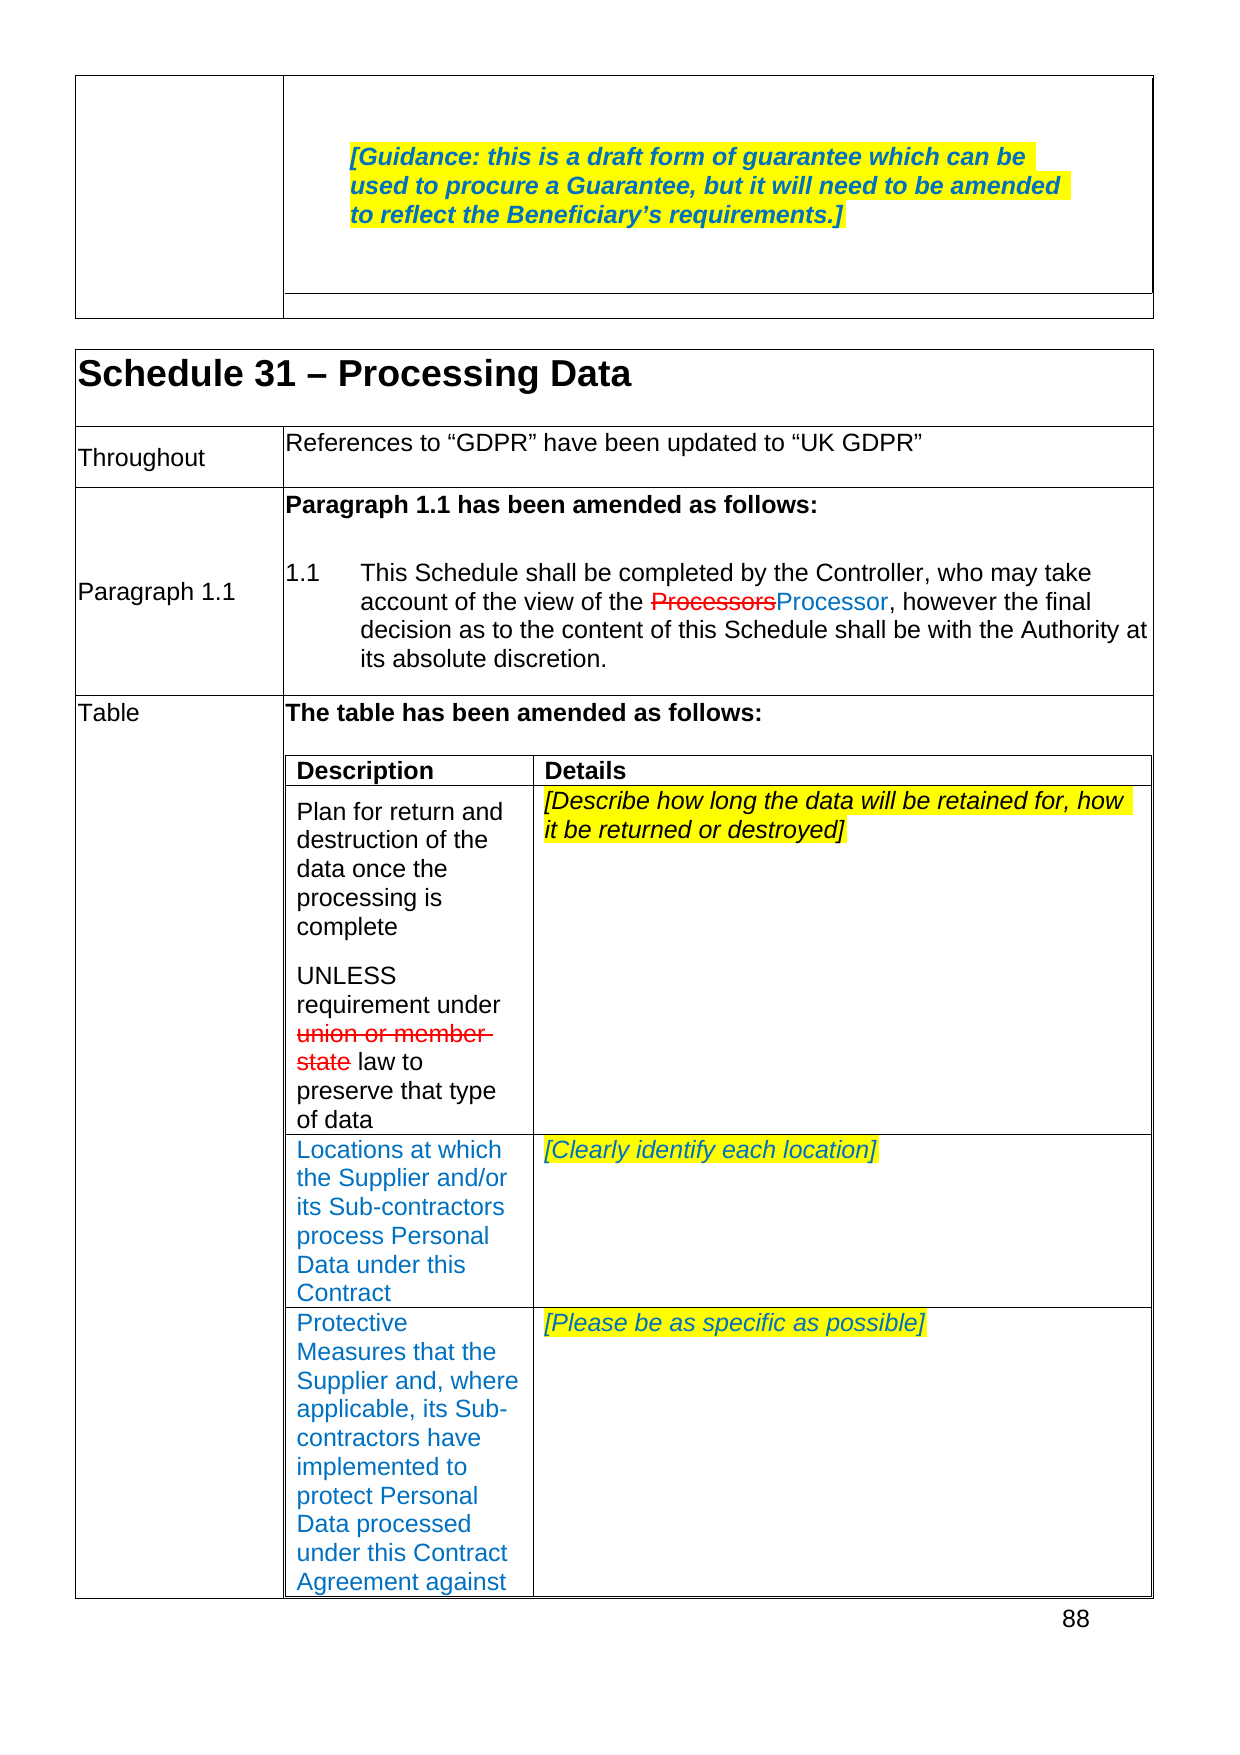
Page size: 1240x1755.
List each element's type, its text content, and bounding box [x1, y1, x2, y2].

table_cell [Please be as specific as possible] [534, 1308, 1151, 1596]
table_cell Paragraph 1.1 has been amended as follows: This Schedule shall be completed by the Controller, who may take account of the view of the ProcessorsProcessor, however the final decision as to the content of this Schedule shall be with the Authority at its absolute discretion. [284, 488, 1153, 695]
table_cell Plan for return and destruction of the data once the processing is complete UNLESS requirement under union or member state law to preserve that type of data [286, 786, 533, 1133]
table_cell Locations at which the Supplier and/or its Sub-contractors process Personal Data under this Contract [286, 1135, 533, 1307]
table_cell References to “GDPR” have been updated to “UK GDPR” [284, 427, 1153, 487]
table_cell Table [76, 696, 283, 1598]
table_header Schedule 31 – Processing Data [76, 350, 1153, 426]
table_cell [76, 76, 283, 317]
table_cell Protective Measures that the Supplier and, where applicable, its Sub-contractors have implemented to protect Personal Data processed under this Contract Agreement against [286, 1308, 533, 1596]
table_cell The table has been amended as follows: [284, 696, 1153, 1598]
table_header Details [534, 756, 1151, 785]
table_cell [Guidance: this is a draft form of guarantee which can be used to procure a Guarantee, but it will need to be amended to reflect the Beneficiary’s requirements.] [284, 76, 1153, 317]
table_cell Throughout [76, 427, 283, 487]
table_cell Paragraph 1.1 [76, 488, 283, 695]
table_cell [Describe how long the data will be retained for, how it be returned or destroyed] [534, 786, 1151, 1133]
table_cell [Clearly identify each location] [534, 1135, 1151, 1307]
table_header Description [286, 756, 533, 785]
